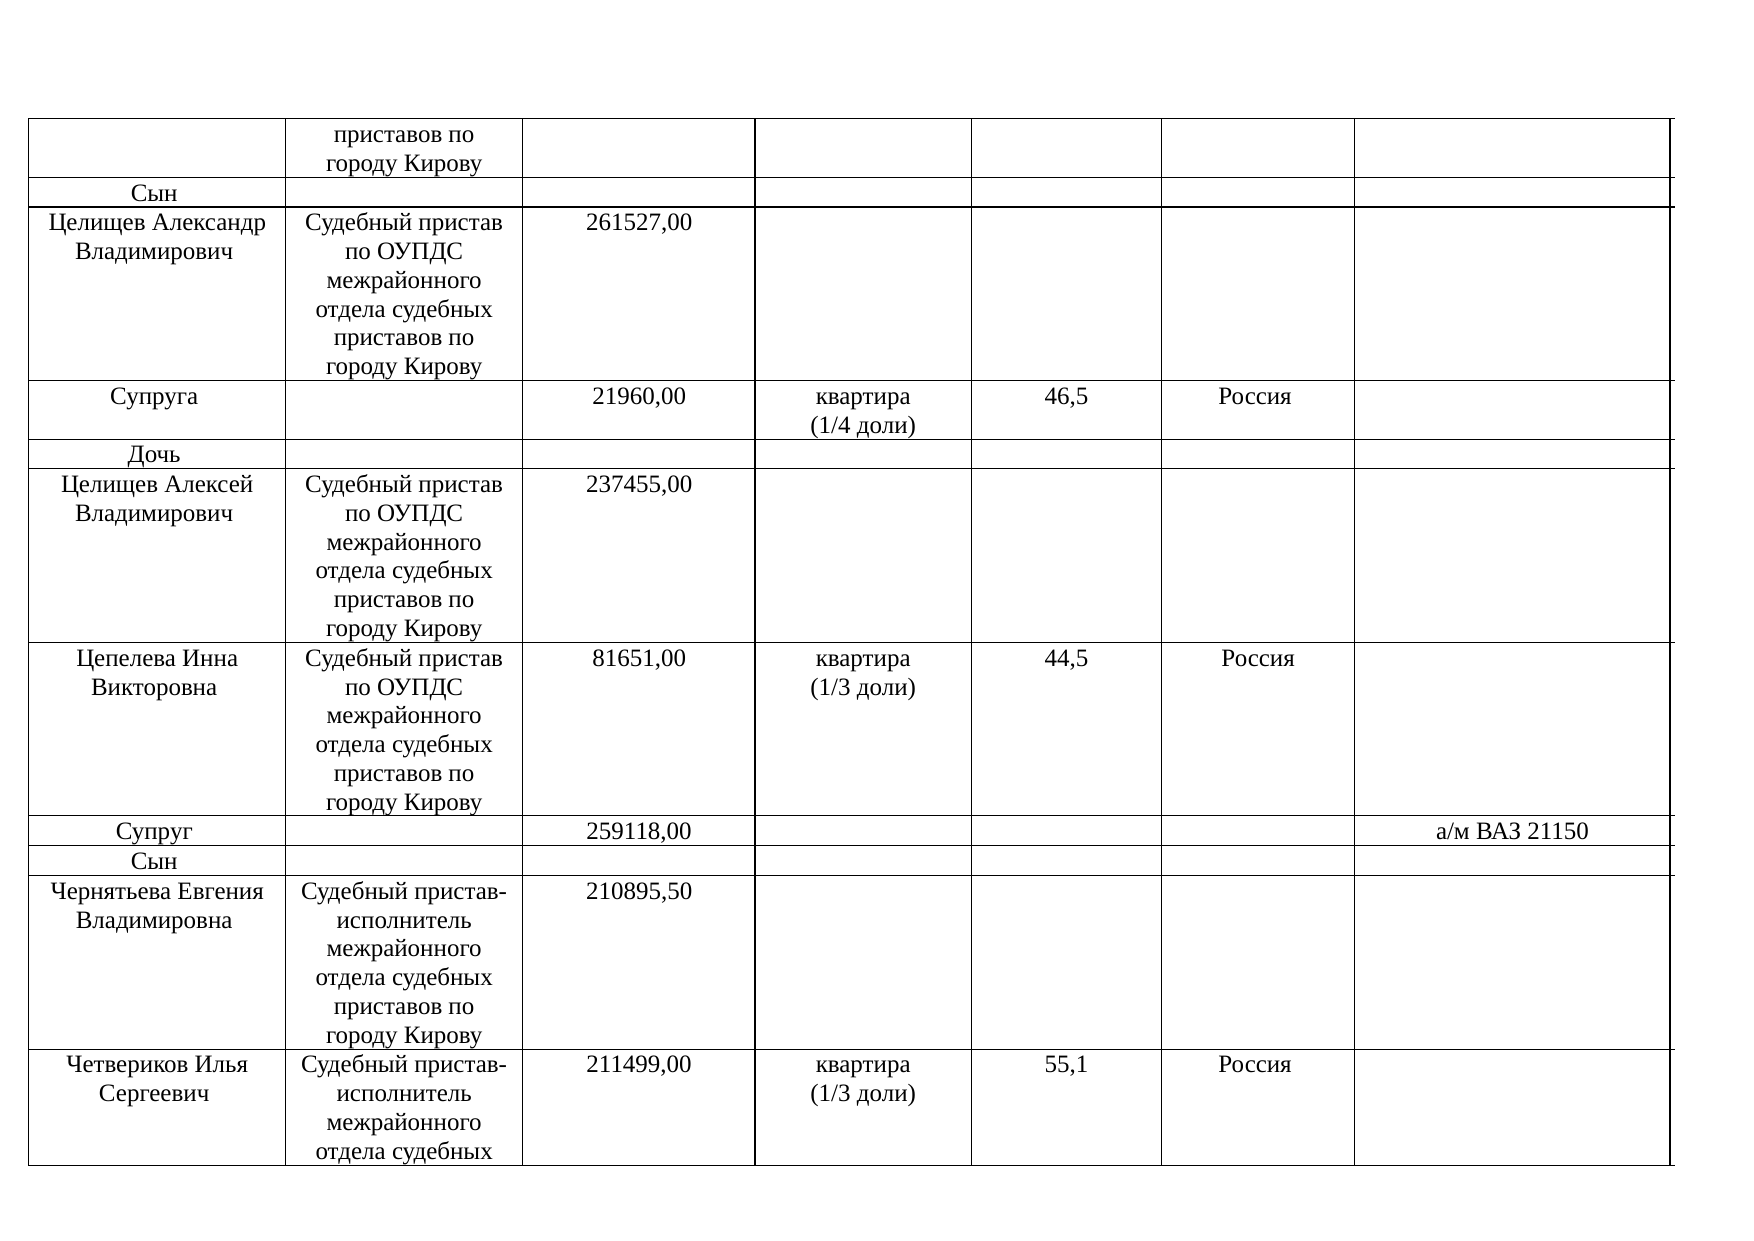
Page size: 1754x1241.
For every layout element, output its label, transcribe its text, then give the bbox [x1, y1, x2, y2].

table_cell [1675, 206, 1680, 380]
table_cell Судебный пристав по ОУПДС межрайонного отдела судебных приставов по городу Кирову [286, 469, 522, 642]
table_cell [1671, 1050, 1675, 1164]
table_cell [523, 119, 754, 177]
table_cell [1162, 469, 1354, 642]
table_cell [756, 208, 971, 380]
table_cell [972, 846, 1161, 875]
table_cell Россия [1162, 643, 1354, 815]
table_cell [1671, 381, 1675, 438]
table_cell [756, 119, 971, 177]
table_cell Четвериков Илья Сергеевич [29, 1050, 285, 1164]
table_cell Судебный пристав по ОУПДС межрайонного отдела судебных приставов по городу Кирову [286, 208, 522, 380]
table_cell 259118,00 [523, 816, 754, 845]
table_cell [1680, 642, 1686, 815]
table_cell [972, 208, 1161, 380]
table_cell [1671, 440, 1675, 468]
table_cell [1162, 440, 1354, 468]
table_cell 237455,00 [523, 469, 754, 642]
table_cell Судебный пристав по ОУПДС межрайонного отдела судебных приставов по городу Кирову [286, 643, 522, 815]
table_cell [1680, 845, 1686, 875]
table_cell Сын [29, 178, 285, 206]
table_cell [1355, 846, 1669, 875]
table_cell Чернятьева Евгения Владимировна [29, 876, 285, 1048]
table_cell [523, 440, 754, 468]
table_cell [1355, 1050, 1669, 1164]
table_cell 211499,00 [523, 1050, 754, 1164]
table_cell Супруга [29, 381, 285, 438]
table_cell Цепелева Инна Викторовна [29, 643, 285, 815]
table_cell [756, 178, 971, 206]
table_cell [1671, 208, 1675, 380]
table_cell 46,5 [972, 381, 1161, 438]
table_cell [1680, 875, 1686, 1048]
table_cell [1671, 178, 1675, 206]
table_cell [1675, 845, 1680, 875]
table_cell [756, 816, 971, 845]
table_cell [1680, 1049, 1686, 1164]
table_cell [523, 846, 754, 875]
table_cell Россия [1162, 381, 1354, 438]
table_cell [1671, 119, 1675, 177]
table_cell [1675, 118, 1680, 177]
table_cell [972, 469, 1161, 642]
table_cell [972, 178, 1161, 206]
table_cell [972, 876, 1161, 1048]
table_cell [1671, 816, 1675, 845]
table_cell а/м ВАЗ 21150 [1355, 816, 1669, 845]
table_cell [1671, 643, 1675, 815]
table_cell Целищев Алексей Владимирович [29, 469, 285, 642]
table_cell [1162, 876, 1354, 1048]
table_cell [1680, 380, 1686, 438]
table_cell [1355, 440, 1669, 468]
table_cell [1675, 875, 1680, 1048]
table_cell [1680, 468, 1686, 642]
table_cell 55,1 [972, 1050, 1161, 1164]
table_cell Судебный пристав-исполнитель межрайонного отдела судебных приставов по городу Кирову [286, 876, 522, 1048]
table_cell [286, 178, 522, 206]
table_cell [756, 876, 971, 1048]
table_cell [1162, 119, 1354, 177]
table_cell квартира (1/3 доли) [756, 643, 971, 815]
table_cell квартира (1/3 доли) [756, 1050, 971, 1164]
table_cell [1355, 643, 1669, 815]
table_cell 44,5 [972, 643, 1161, 815]
table_cell Дочь [29, 440, 285, 468]
table_cell [1680, 118, 1686, 177]
table_cell Супруг [29, 816, 285, 845]
table_cell 21960,00 [523, 381, 754, 438]
table_cell приставов по городу Кирову [286, 119, 522, 177]
table_cell [1675, 815, 1680, 845]
table_cell 210895,50 [523, 876, 754, 1048]
table_cell [1355, 119, 1669, 177]
table_cell [29, 119, 285, 177]
table_cell [286, 381, 522, 438]
table_cell [1675, 380, 1680, 438]
table_cell квартира (1/4 доли) [756, 381, 971, 438]
table_cell [1162, 846, 1354, 875]
table_cell [1675, 177, 1680, 206]
table_cell [1680, 206, 1686, 380]
table_cell [972, 816, 1161, 845]
table_cell [1162, 178, 1354, 206]
table_cell [286, 846, 522, 875]
table_cell [1675, 642, 1680, 815]
table_cell 81651,00 [523, 643, 754, 815]
table_cell [523, 178, 754, 206]
table_cell Сын [29, 846, 285, 875]
table_cell Целищев Александр Владимирович [29, 208, 285, 380]
table_cell [1671, 876, 1675, 1048]
table_cell [1162, 816, 1354, 845]
table_cell [972, 119, 1161, 177]
table_cell [1355, 381, 1669, 438]
table_cell [756, 440, 971, 468]
table_cell [286, 816, 522, 845]
table_cell [286, 440, 522, 468]
table_cell [1675, 468, 1680, 642]
table_cell [1355, 469, 1669, 642]
table_cell [1680, 177, 1686, 206]
table_cell [972, 440, 1161, 468]
table_cell [1355, 178, 1669, 206]
table_cell [1355, 208, 1669, 380]
table_cell Судебный пристав-исполнитель межрайонного отдела судебных [286, 1050, 522, 1164]
table_cell [1162, 208, 1354, 380]
table_cell [756, 469, 971, 642]
table_cell [1671, 846, 1675, 875]
table_cell [1355, 876, 1669, 1048]
table_cell [1675, 439, 1680, 468]
table_cell Россия [1162, 1050, 1354, 1164]
table_cell [1680, 815, 1686, 845]
table_cell 261527,00 [523, 208, 754, 380]
table_cell [1675, 1049, 1680, 1164]
table_cell [1680, 439, 1686, 468]
table_cell [756, 846, 971, 875]
table_cell [1671, 469, 1675, 642]
